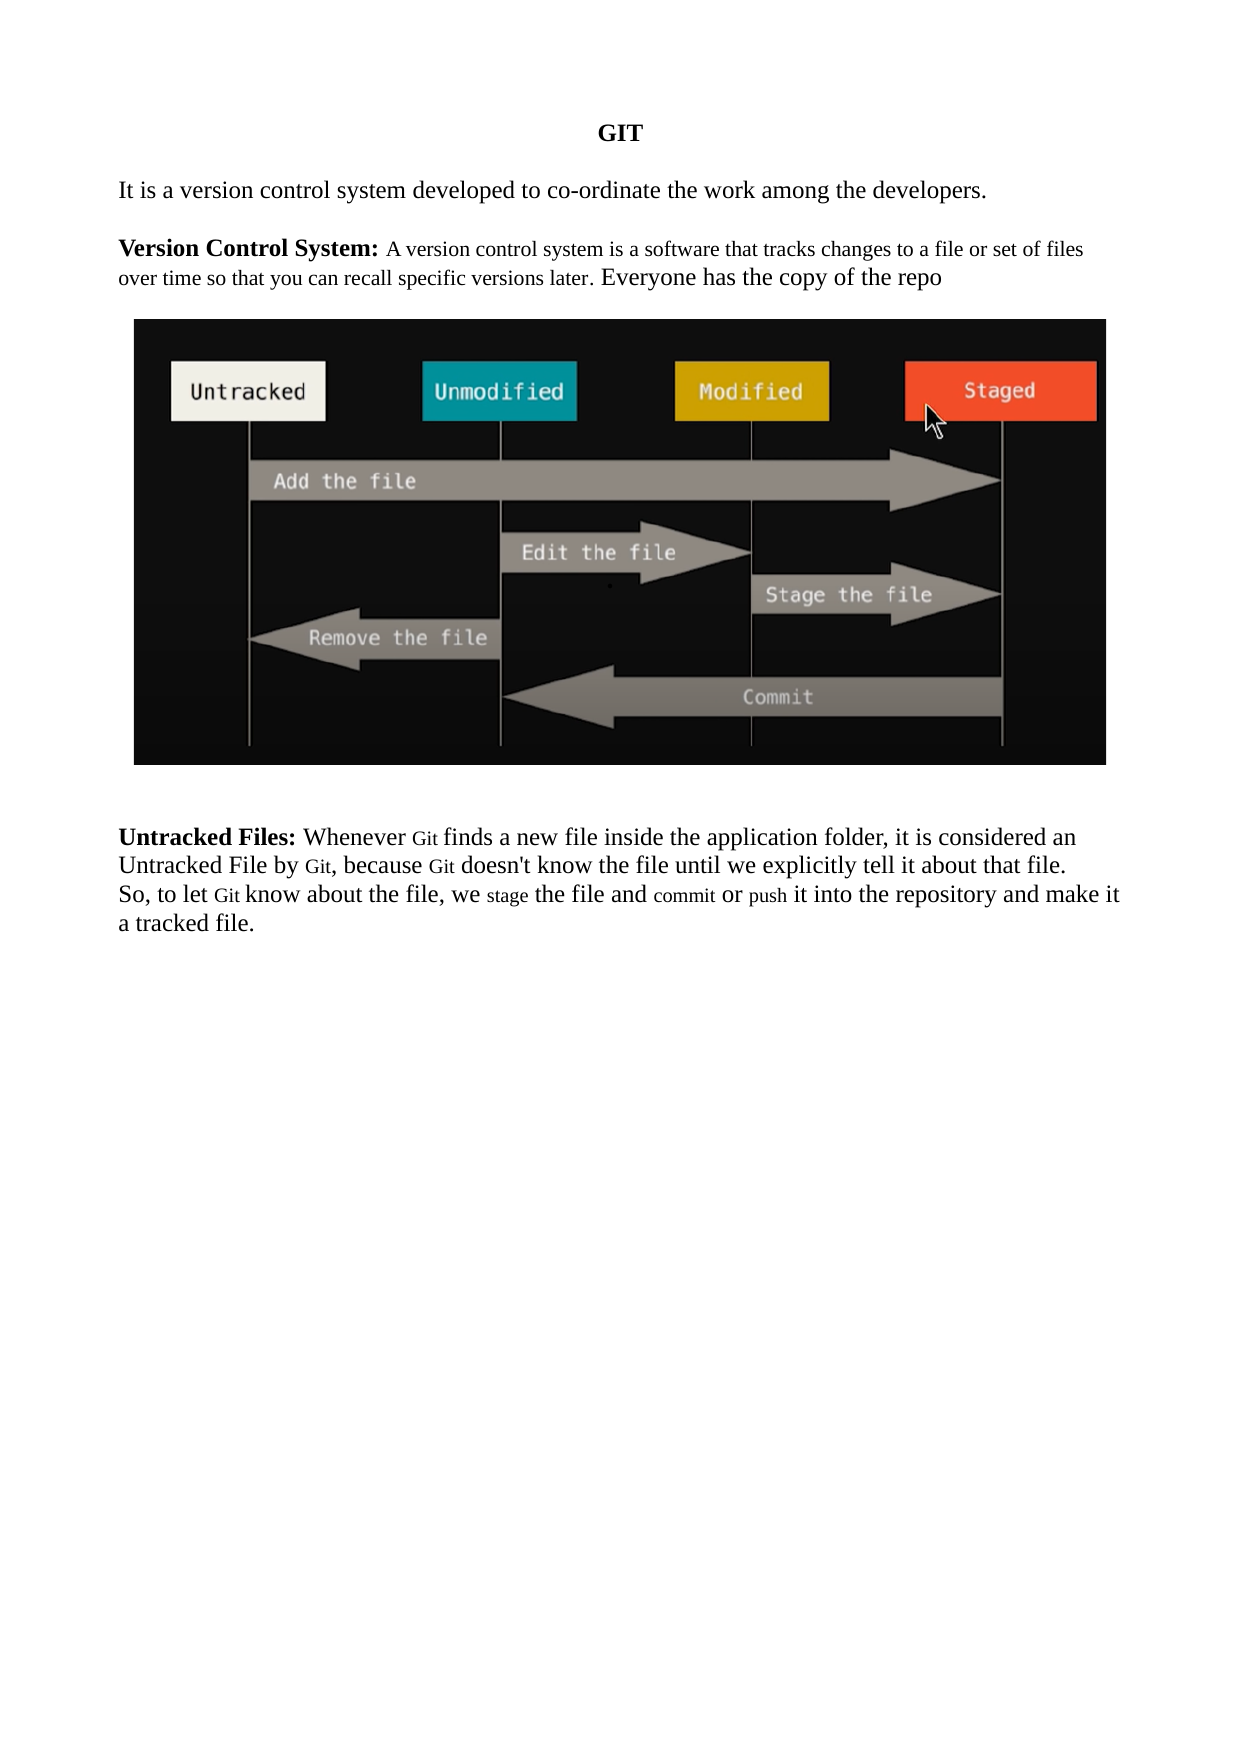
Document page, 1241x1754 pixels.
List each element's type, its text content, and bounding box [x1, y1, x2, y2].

text GIT [118, 118, 1122, 147]
text Untracked Files: Whenever Git finds a new file inside the application folder, it is considered an Untracked File by Git, because Git doesn't know the file until we explicitly tell it about that file. [118, 822, 1122, 879]
text It is a version control system developed to co-ordinate the work among the developers. [118, 176, 1122, 204]
text Version Control System: A version control system is a software that tracks changes to a file or set of files over time so that you can recall specific versions later. Everyone has the copy of the repo [118, 233, 1122, 291]
text So, to let Git know about the file, we stage the file and commit or push it into the repository and make it a tracked file. [118, 879, 1122, 937]
picture [133, 319, 1107, 765]
